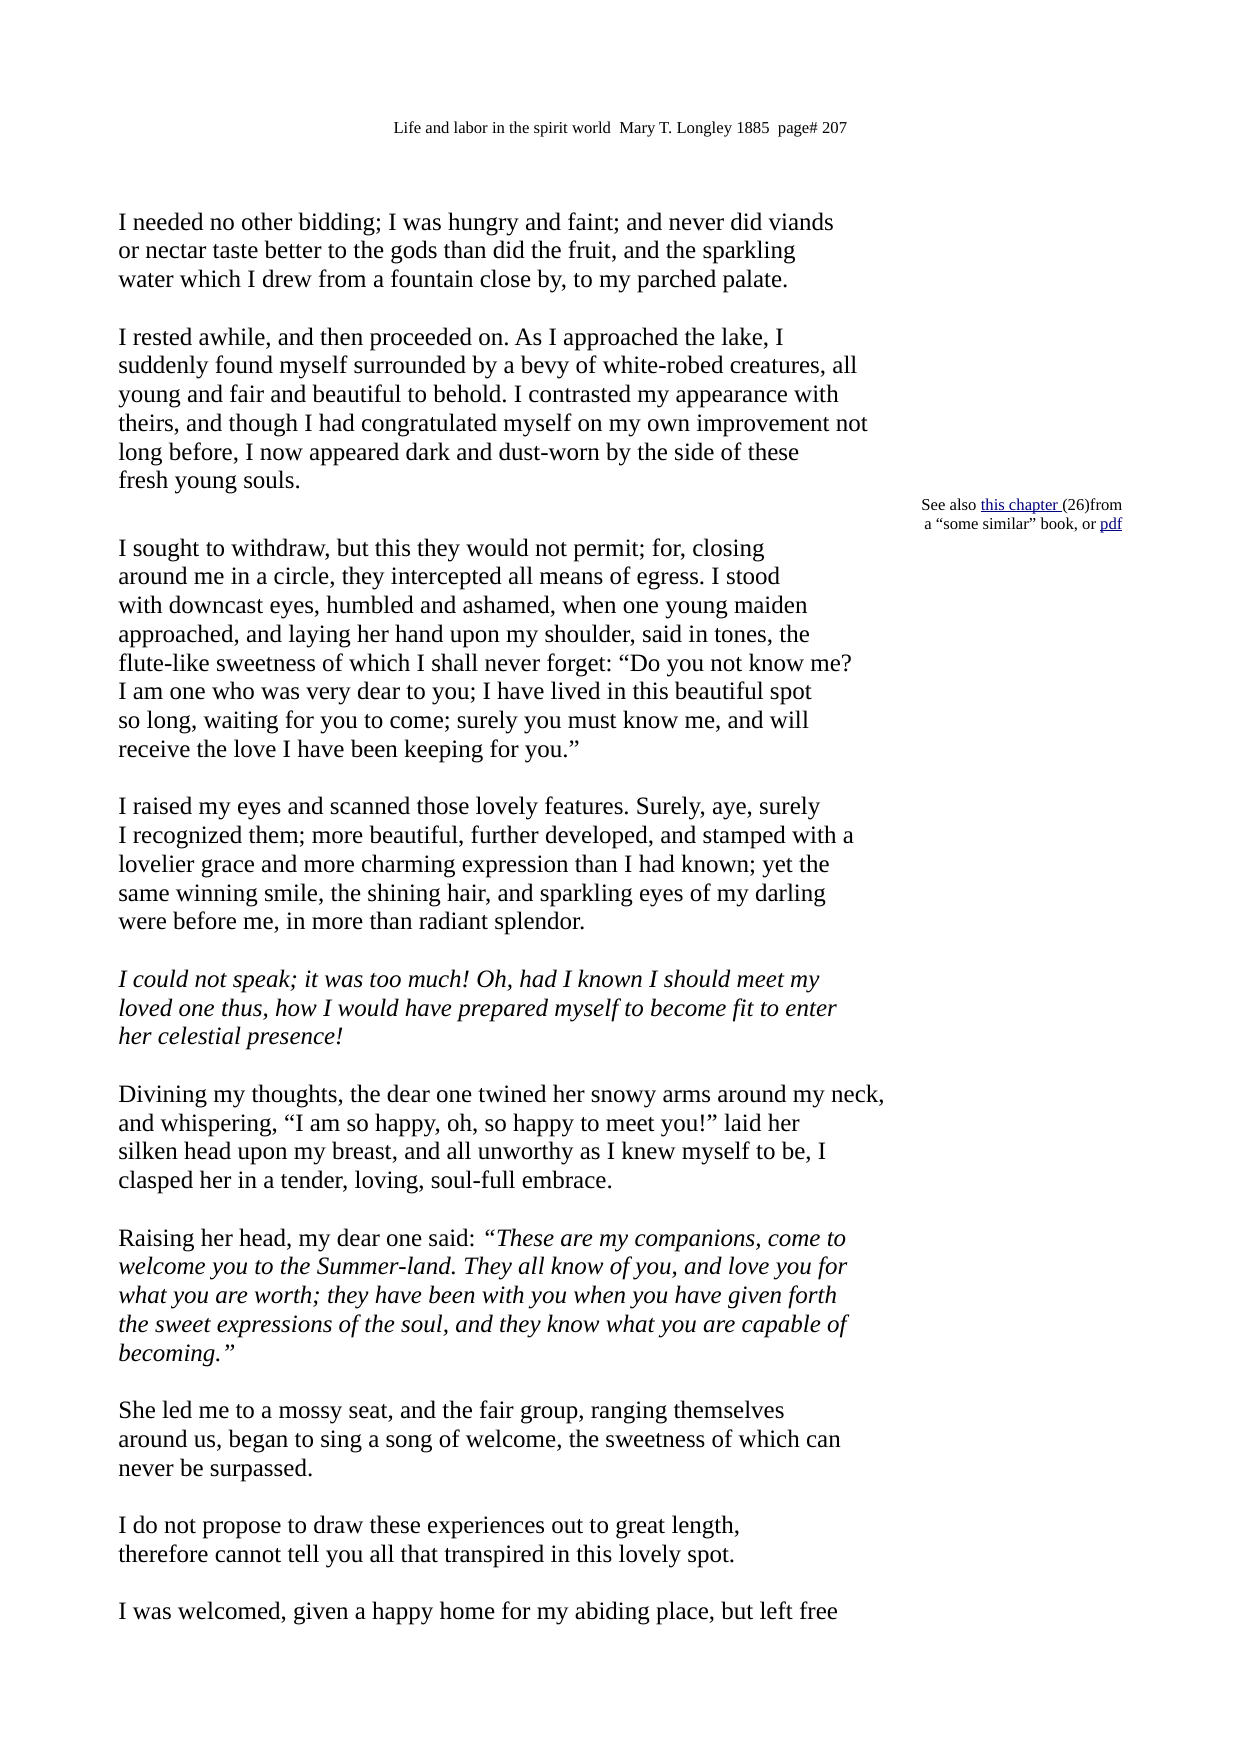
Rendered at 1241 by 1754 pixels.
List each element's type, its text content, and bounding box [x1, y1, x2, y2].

text loved one thus, how I would have prepared myself to become fit to enter [118, 993, 1122, 1021]
text I do not propose to draw these experiences out to great length, [118, 1510, 1122, 1539]
text never be surpassed. [118, 1453, 1122, 1481]
text same winning smile, the shining hair, and sparkling eyes of my darling [118, 878, 1122, 906]
text I am one who was very dear to you; I have lived in this beautiful spot [118, 676, 1122, 705]
text theirs, and though I had congratulated myself on my own improvement not [118, 408, 1122, 437]
text I needed no other bidding; I was hungry and faint; and never did viands [118, 207, 1122, 236]
text receive the love I have been keeping for you.” [118, 734, 1122, 763]
text therefore cannot tell you all that transpired in this lovely spot. [118, 1539, 1122, 1568]
text I could not speak; it was too much! Oh, had I known I should meet my [118, 964, 1122, 993]
text around me in a circle, they intercepted all means of egress. I stood [118, 561, 1122, 590]
text Divining my thoughts, the dear one twined her snowy arms around my neck, [118, 1079, 1122, 1108]
text around us, began to sing a song of welcome, the sweetness of which can [118, 1424, 1122, 1453]
text See also this chapter (26)from [118, 494, 1122, 513]
text or nectar taste better to the gods than did the fruit, and the sparkling [118, 236, 1122, 264]
text approached, and laying her hand upon my shoulder, said in tones, the [118, 619, 1122, 648]
text the sweet expressions of the soul, and they know what you are capable of [118, 1309, 1122, 1338]
text fresh young souls. [118, 466, 1122, 494]
text what you are worth; they have been with you when you have given forth [118, 1280, 1122, 1309]
text her celestial presence! [118, 1021, 1122, 1050]
text I raised my eyes and scanned those lovely features. Surely, aye, surely [118, 791, 1122, 820]
text young and fair and beautiful to behold. I contrasted my appearance with [118, 379, 1122, 408]
text She led me to a mossy seat, and the fair group, ranging themselves [118, 1395, 1122, 1424]
text Raising her head, my dear one said: “These are my companions, come to [118, 1223, 1122, 1251]
text long before, I now appeared dark and dust-worn by the side of these [118, 437, 1122, 466]
text flute-like sweetness of which I shall never forget: “Do you not know me? [118, 648, 1122, 676]
text were before me, in more than radiant splendor. [118, 906, 1122, 935]
text I sought to withdraw, but this they would not permit; for, closing [118, 533, 1122, 561]
text clasped her in a tender, loving, soul-full embrace. [118, 1165, 1122, 1194]
text becoming.” [118, 1338, 1122, 1366]
text I rested awhile, and then proceeded on. As I approached the lake, I [118, 322, 1122, 351]
text suddenly found myself surrounded by a bevy of white-robed creatures, all [118, 351, 1122, 379]
text lovelier grace and more charming expression than I had known; yet the [118, 849, 1122, 878]
text I was welcomed, given a happy home for my abiding place, but left free [118, 1596, 1122, 1625]
text and whispering, “I am so happy, oh, so happy to meet you!” laid her [118, 1108, 1122, 1136]
text a “some similar” book, or pdf [118, 513, 1122, 533]
text silken head upon my breast, and all unworthy as I knew myself to be, I [118, 1136, 1122, 1165]
text with downcast eyes, humbled and ashamed, when one young maiden [118, 590, 1122, 619]
text I recognized them; more beautiful, further developed, and stamped with a [118, 820, 1122, 849]
text water which I drew from a fountain close by, to my parched palate. [118, 264, 1122, 293]
text so long, waiting for you to come; surely you must know me, and will [118, 705, 1122, 734]
text welcome you to the Summer-land. They all know of you, and love you for [118, 1251, 1122, 1280]
